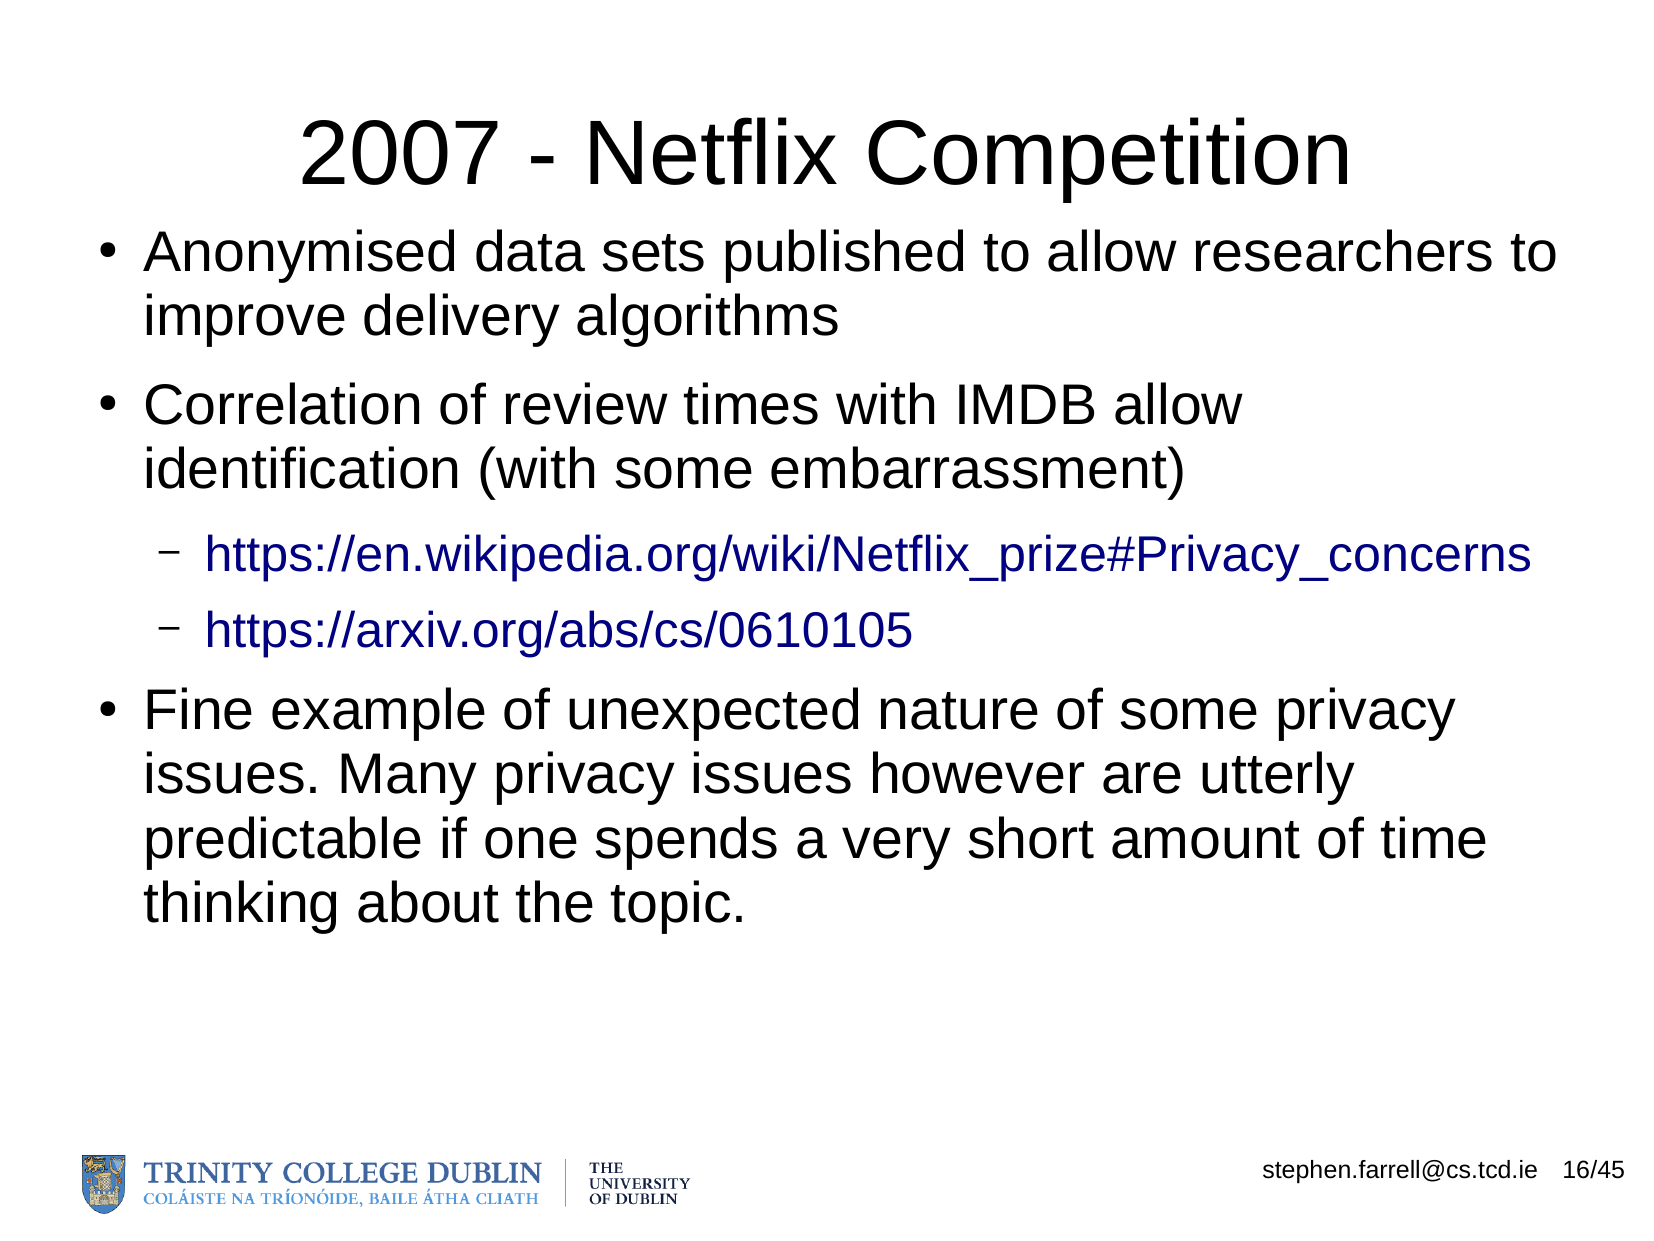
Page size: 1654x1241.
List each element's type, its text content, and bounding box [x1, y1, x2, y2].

list Anonymised data sets published to allow researchers to improve delivery algorithms Correlation of review times with IMDB allow identification (with some embarrassment) https://en.wikipedia.org/wiki/Netflix_prize#Privacy_concerns https://arxiv.org/abs/cs/0610105 Fine example of unexpected nature of some privacy issues. Many privacy issues however are utterly predictable if one spends a very short amount of time thinking about the topic. [82, 219, 1571, 939]
picture [82, 1155, 694, 1214]
title 2007 - Netflix Competition [82, 49, 1571, 219]
